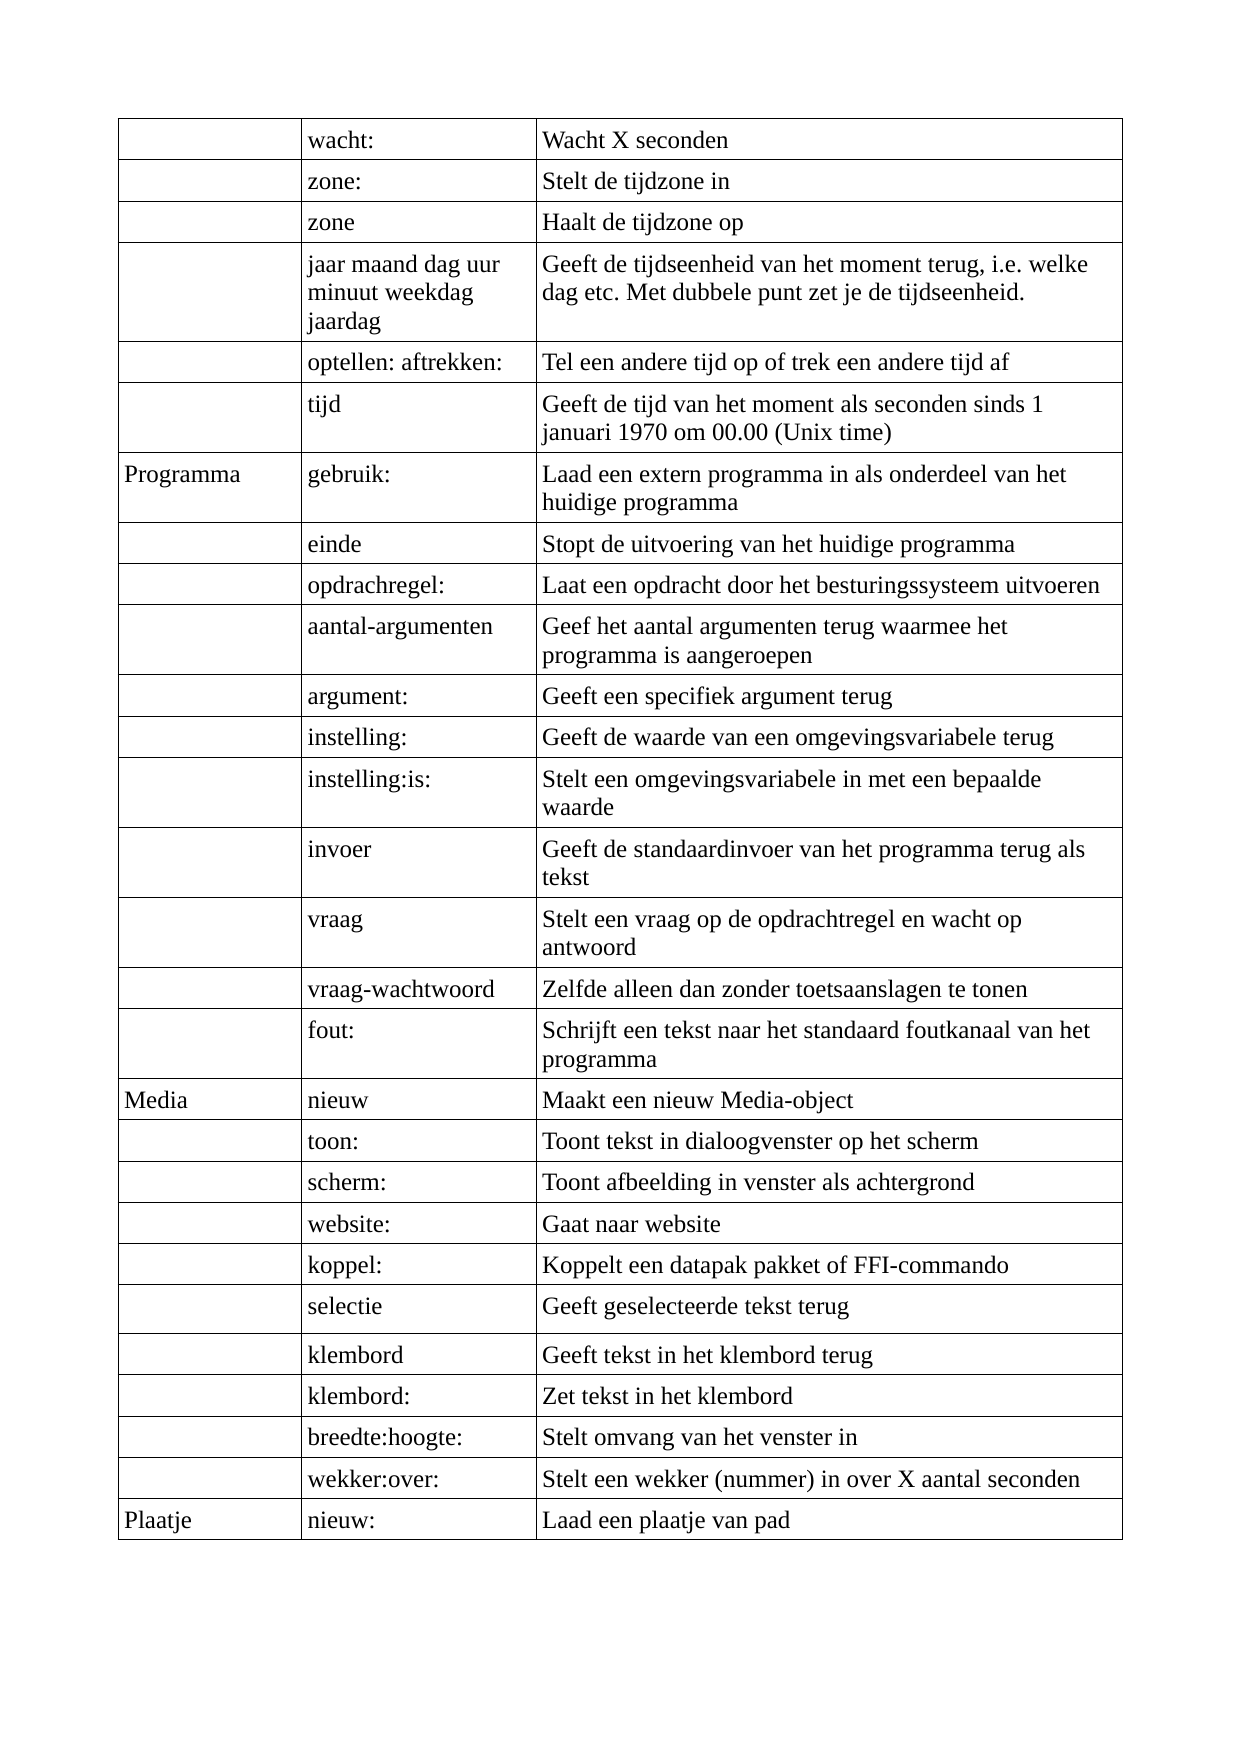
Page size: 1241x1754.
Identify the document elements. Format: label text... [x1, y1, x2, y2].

table_cell einde [302, 523, 536, 563]
table_cell nieuw [302, 1079, 536, 1119]
table_cell Geeft een specifiek argument terug [537, 675, 1122, 716]
table_cell fout: [302, 1009, 536, 1078]
table_cell zone [302, 202, 536, 242]
table_cell [119, 898, 301, 967]
table_cell Geeft de standaardinvoer van het programma terug als tekst [537, 828, 1122, 897]
table_cell instelling:is: [302, 758, 536, 827]
table_cell Geeft de tijdseenheid van het moment terug, i.e. welke dag etc. Met dubbele punt zet je de tijdseenheid. [537, 243, 1122, 341]
table_cell Media [119, 1079, 301, 1119]
table_cell optellen: aftrekken: [302, 342, 536, 382]
table_cell [119, 119, 301, 159]
table_cell Toont tekst in dialoogvenster op het scherm [537, 1120, 1122, 1161]
table_cell koppel: [302, 1244, 536, 1284]
table_cell gebruik: [302, 453, 536, 522]
table_cell Haalt de tijdzone op [537, 202, 1122, 242]
table_cell jaar maand dag uur minuut weekdag jaardag [302, 243, 536, 341]
table_cell opdrachregel: [302, 564, 536, 604]
table_cell Laad een extern programma in als onderdeel van het huidige programma [537, 453, 1122, 522]
table_cell [119, 1375, 301, 1416]
table_cell Geeft tekst in het klembord terug [537, 1334, 1122, 1374]
table_cell Stelt de tijdzone in [537, 160, 1122, 201]
table_cell tijd [302, 383, 536, 452]
table_cell [119, 1417, 301, 1457]
table_cell [119, 243, 301, 341]
table_cell Zelfde alleen dan zonder toetsaanslagen te tonen [537, 968, 1122, 1008]
table_cell wekker:over: [302, 1458, 536, 1498]
table_cell Maakt een nieuw Media-object [537, 1079, 1122, 1119]
table_cell Geeft geselecteerde tekst terug [537, 1285, 1122, 1333]
table_cell Stelt een omgevingsvariabele in met een bepaalde waarde [537, 758, 1122, 827]
table_cell [119, 1244, 301, 1284]
table_cell Stelt een vraag op de opdrachtregel en wacht op antwoord [537, 898, 1122, 967]
table_cell [119, 758, 301, 827]
table_cell website: [302, 1203, 536, 1243]
table_cell klembord [302, 1334, 536, 1374]
table_cell Zet tekst in het klembord [537, 1375, 1122, 1416]
table_cell zone: [302, 160, 536, 201]
table_cell [119, 828, 301, 897]
table_cell [119, 605, 301, 674]
table_cell instelling: [302, 717, 536, 757]
table_cell Tel een andere tijd op of trek een andere tijd af [537, 342, 1122, 382]
table_cell [119, 1334, 301, 1374]
table_cell nieuw: [302, 1499, 536, 1539]
table_cell [119, 1162, 301, 1202]
table_cell [119, 342, 301, 382]
table_cell Wacht X seconden [537, 119, 1122, 159]
table_cell Schrijft een tekst naar het standaard foutkanaal van het programma [537, 1009, 1122, 1078]
table_cell [119, 1285, 301, 1333]
table_cell wacht: [302, 119, 536, 159]
table_cell Laad een plaatje van pad [537, 1499, 1122, 1539]
table_cell [119, 160, 301, 201]
table_cell toon: [302, 1120, 536, 1161]
table_cell vraag-wachtwoord [302, 968, 536, 1008]
table_cell Geef het aantal argumenten terug waarmee het programma is aangeroepen [537, 605, 1122, 674]
table_cell Plaatje [119, 1499, 301, 1539]
table_cell selectie [302, 1285, 536, 1333]
table_cell [119, 968, 301, 1008]
table_cell Geeft de waarde van een omgevingsvariabele terug [537, 717, 1122, 757]
table_cell [119, 717, 301, 757]
table_cell Stelt een wekker (nummer) in over X aantal seconden [537, 1458, 1122, 1498]
table_cell Programma [119, 453, 301, 522]
table_cell scherm: [302, 1162, 536, 1202]
table_cell [119, 1203, 301, 1243]
table_cell [119, 523, 301, 563]
table_cell Koppelt een datapak pakket of FFI-commando [537, 1244, 1122, 1284]
table_cell [119, 202, 301, 242]
table_cell [119, 675, 301, 716]
table_cell breedte:hoogte: [302, 1417, 536, 1457]
table_cell Geeft de tijd van het moment als seconden sinds 1 januari 1970 om 00.00 (Unix time) [537, 383, 1122, 452]
table_cell Stopt de uitvoering van het huidige programma [537, 523, 1122, 563]
table_cell [119, 564, 301, 604]
table_cell [119, 383, 301, 452]
table_cell invoer [302, 828, 536, 897]
table_cell vraag [302, 898, 536, 967]
table_cell [119, 1458, 301, 1498]
table_cell Stelt omvang van het venster in [537, 1417, 1122, 1457]
table_cell argument: [302, 675, 536, 716]
table_cell Toont afbeelding in venster als achtergrond [537, 1162, 1122, 1202]
table_cell Gaat naar website [537, 1203, 1122, 1243]
table_cell [119, 1009, 301, 1078]
table_cell Laat een opdracht door het besturingssysteem uitvoeren [537, 564, 1122, 604]
table_cell aantal-argumenten [302, 605, 536, 674]
table_cell [119, 1120, 301, 1161]
table_cell klembord: [302, 1375, 536, 1416]
